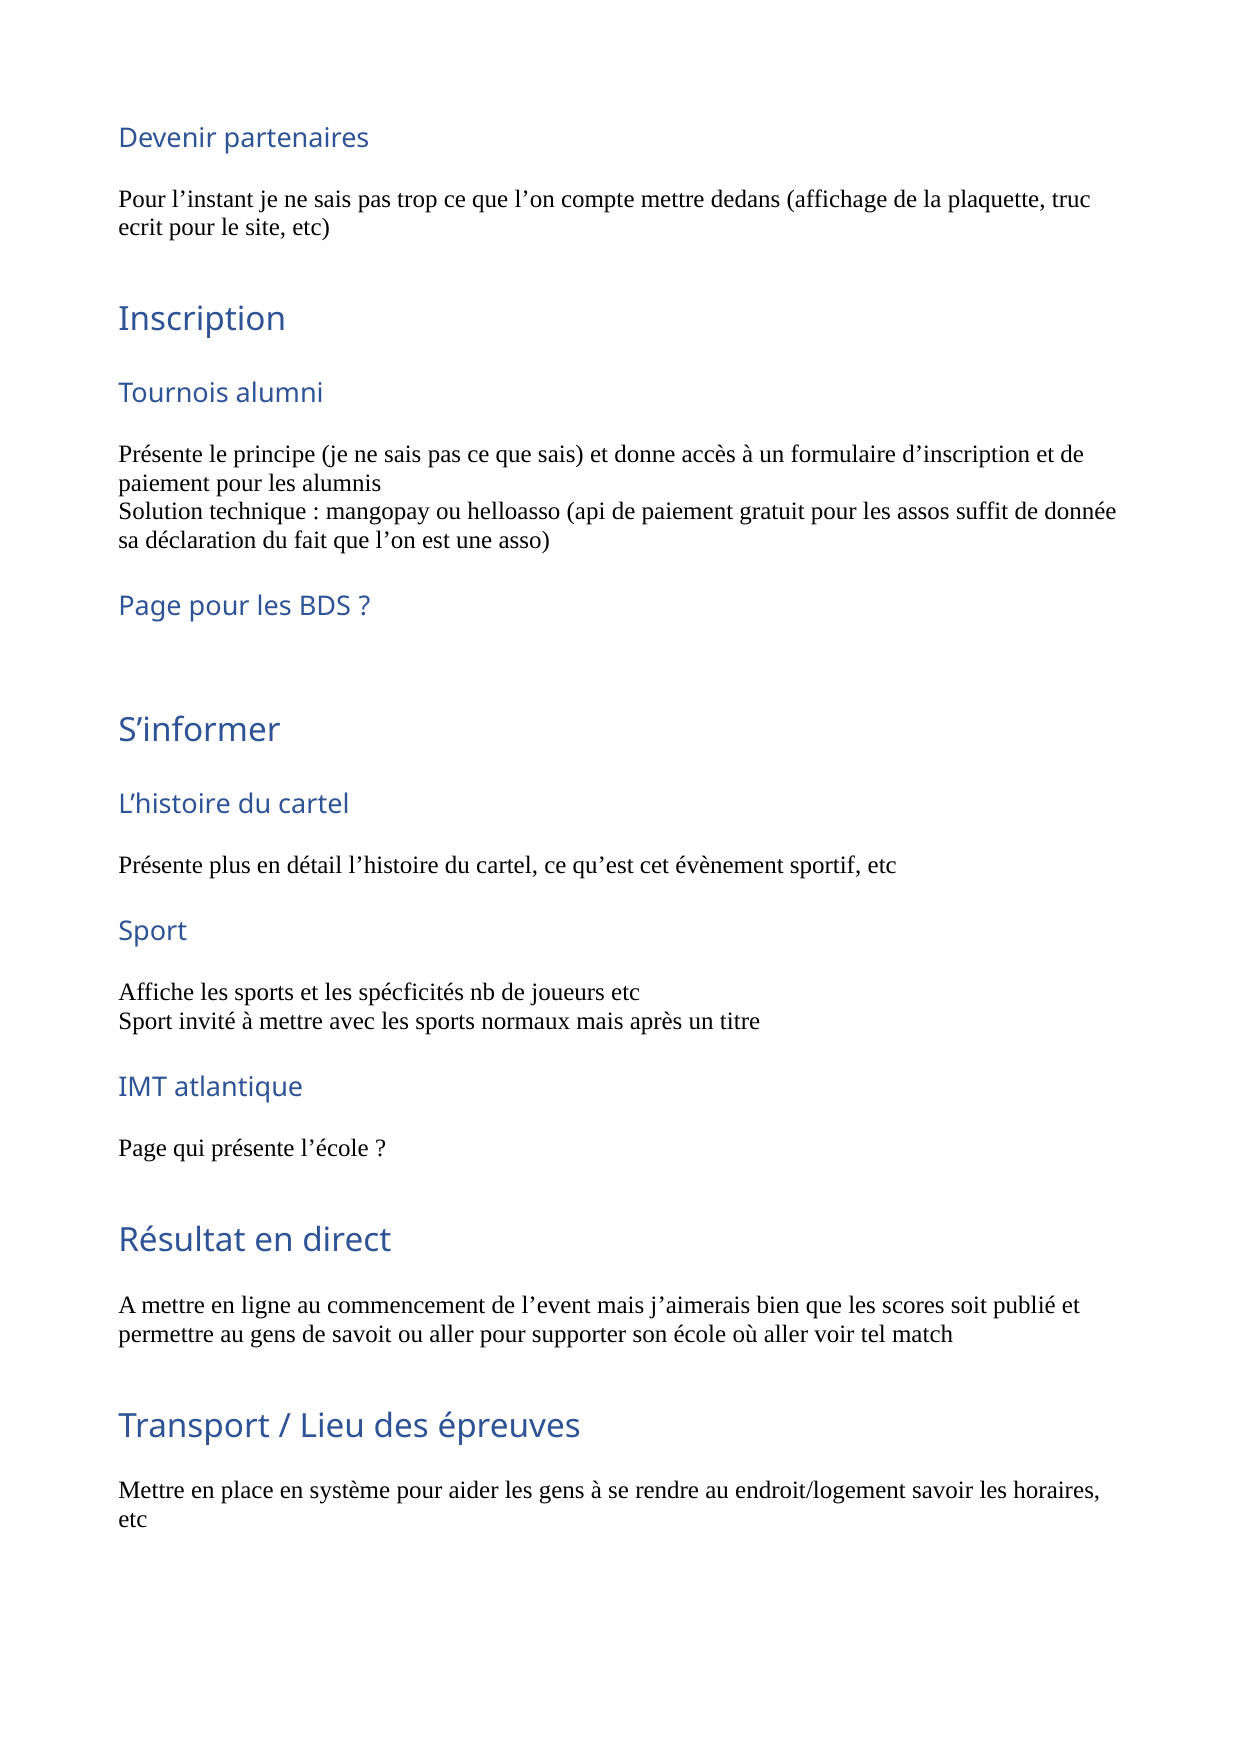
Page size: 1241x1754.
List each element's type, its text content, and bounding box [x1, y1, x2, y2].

subtitle Page pour les BDS ? [118, 587, 1122, 624]
subtitle Devenir partenaires [118, 118, 1122, 155]
subtitle Résultat en direct [118, 1216, 1122, 1261]
subtitle L’histoire du cartel [118, 784, 1122, 821]
text Page qui présente l’école ? [118, 1133, 1122, 1162]
subtitle Sport [118, 912, 1122, 949]
text Pour l’instant je ne sais pas trop ce que l’on compte mettre dedans (affichage de la plaquette, truc ecrit pour le site, etc) [118, 184, 1122, 241]
subtitle Inscription [118, 295, 1122, 340]
text Présente plus en détail l’histoire du cartel, ce qu’est cet évènement sportif, etc [118, 850, 1122, 879]
text Solution technique : mangopay ou helloasso (api de paiement gratuit pour les assos suffit de donnée sa déclaration du fait que l’on est une asso) [118, 496, 1122, 554]
subtitle IMT atlantique [118, 1068, 1122, 1105]
text Présente le principe (je ne sais pas ce que sais) et donne accès à un formulaire d’inscription et de paiement pour les alumnis [118, 439, 1122, 496]
subtitle Transport / Lieu des épreuves [118, 1401, 1122, 1447]
text A mettre en ligne au commencement de l’event mais j’aimerais bien que les scores soit publié et permettre au gens de savoit ou aller pour supporter son école où aller voir tel match [118, 1290, 1122, 1348]
text Mettre en place en système pour aider les gens à se rendre au endroit/logement savoir les horaires, etc [118, 1476, 1122, 1533]
subtitle Tournois alumni [118, 373, 1122, 410]
text Sport invité à mettre avec les sports normaux mais après un titre [118, 1006, 1122, 1035]
subtitle S’informer [118, 706, 1122, 752]
text Affiche les sports et les spécficités nb de joueurs etc [118, 977, 1122, 1006]
